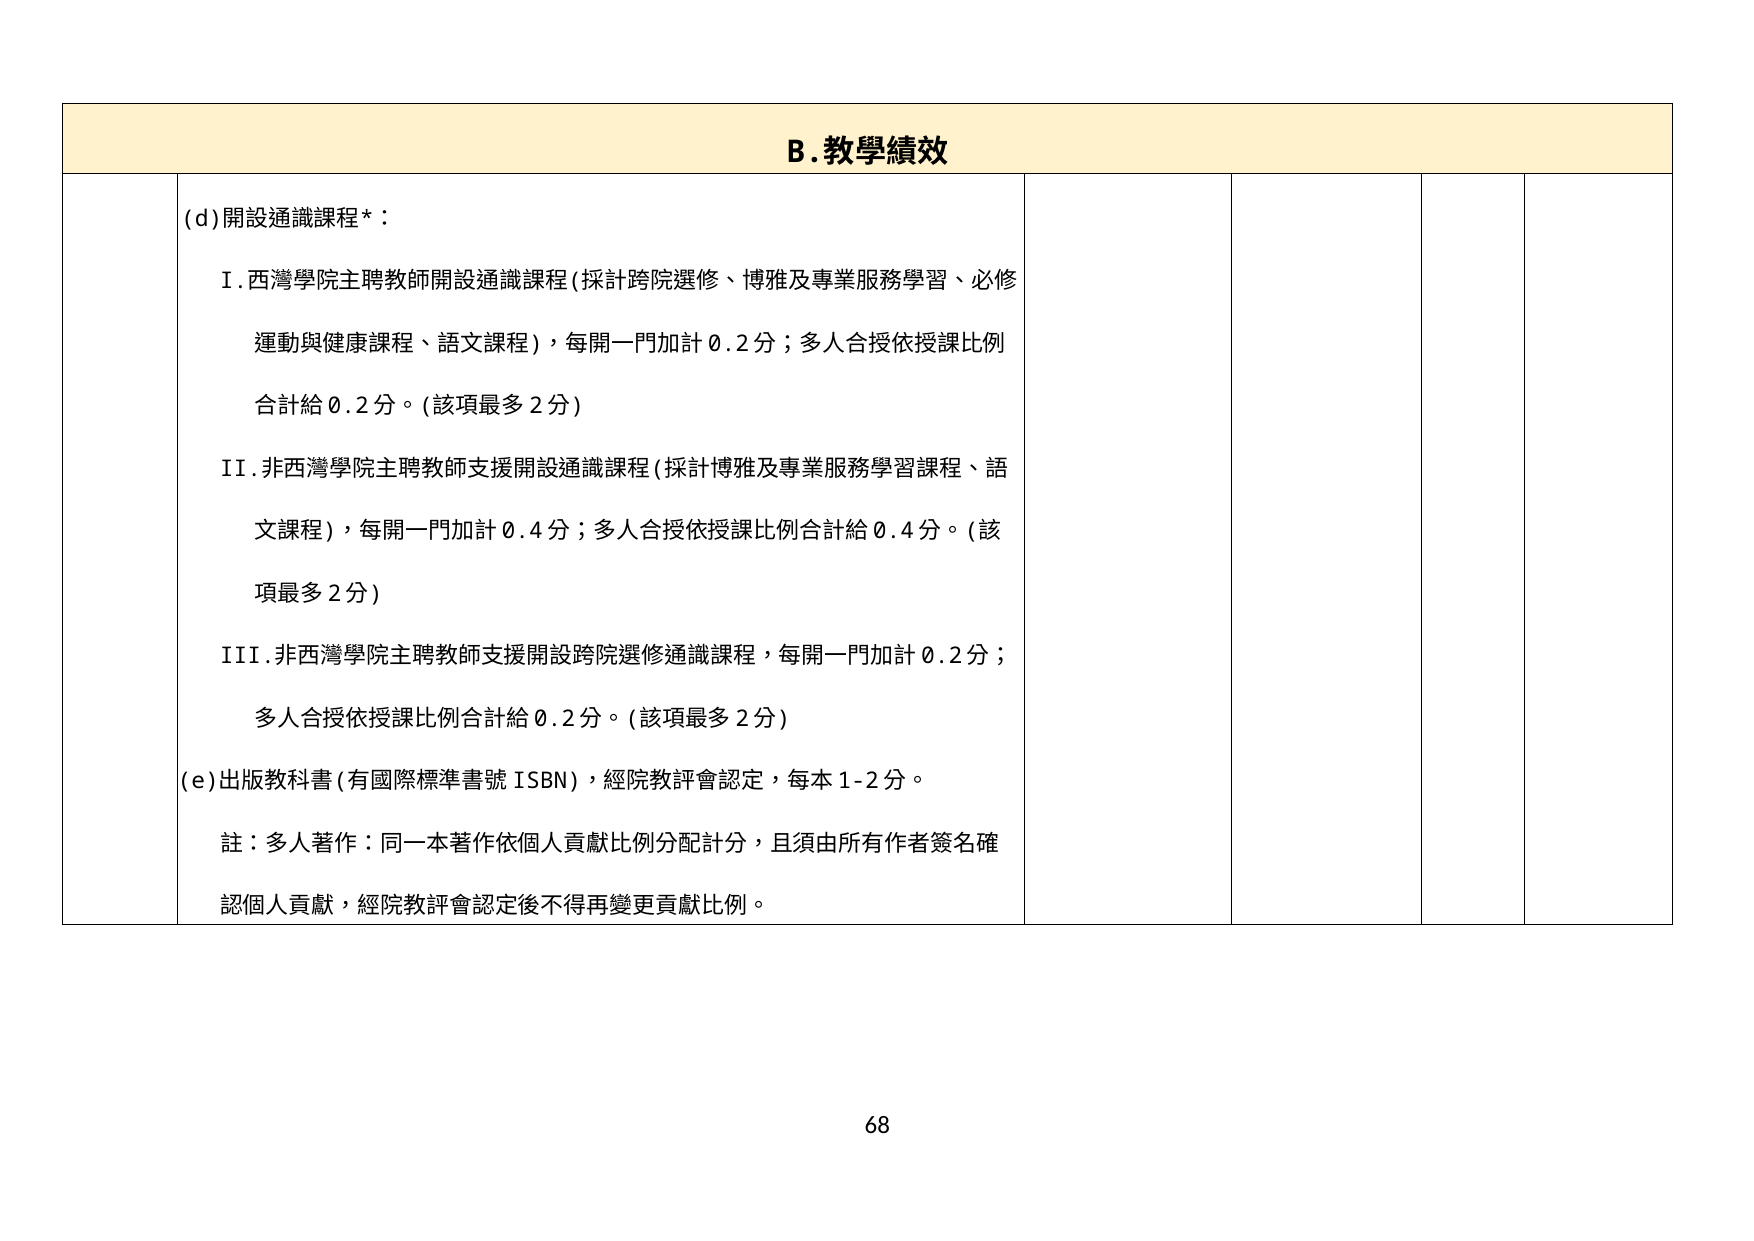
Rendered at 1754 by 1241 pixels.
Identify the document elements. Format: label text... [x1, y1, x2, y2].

table_cell (d)開設通識課程*： I.西灣學院主聘教師開設通識課程(採計跨院選修、博雅及專業服務學習、必修運動與健康課程、語文課程)，每開一門加計0.2分；多人合授依授課比例合計給0.2分。(該項最多2分) II.非西灣學院主聘教師支援開設通識課程(採計博雅及專業服務學習課程、語文課程)，每開一門加計0.4分；多人合授依授課比例合計給0.4分。(該項最多2分) III.非西灣學院主聘教師支援開設跨院選修通識課程，每開一門加計0.2分；多人合授依授課比例合計給0.2分。(該項最多2分) (e)出版教科書(有國際標準書號ISBN)，經院教評會認定，每本1-2分。 註：多人著作：同一本著作依個人貢獻比例分配計分，且須由所有作者簽名確認個人貢獻，經院教評會認定後不得再變更貢獻比例。 [178, 174, 1024, 924]
table_cell [1232, 174, 1421, 924]
table_cell [1025, 174, 1231, 924]
table_cell [63, 174, 177, 924]
table_cell [1422, 174, 1524, 924]
table_cell [1525, 174, 1672, 924]
table_header B.教學績效 [63, 104, 1672, 173]
